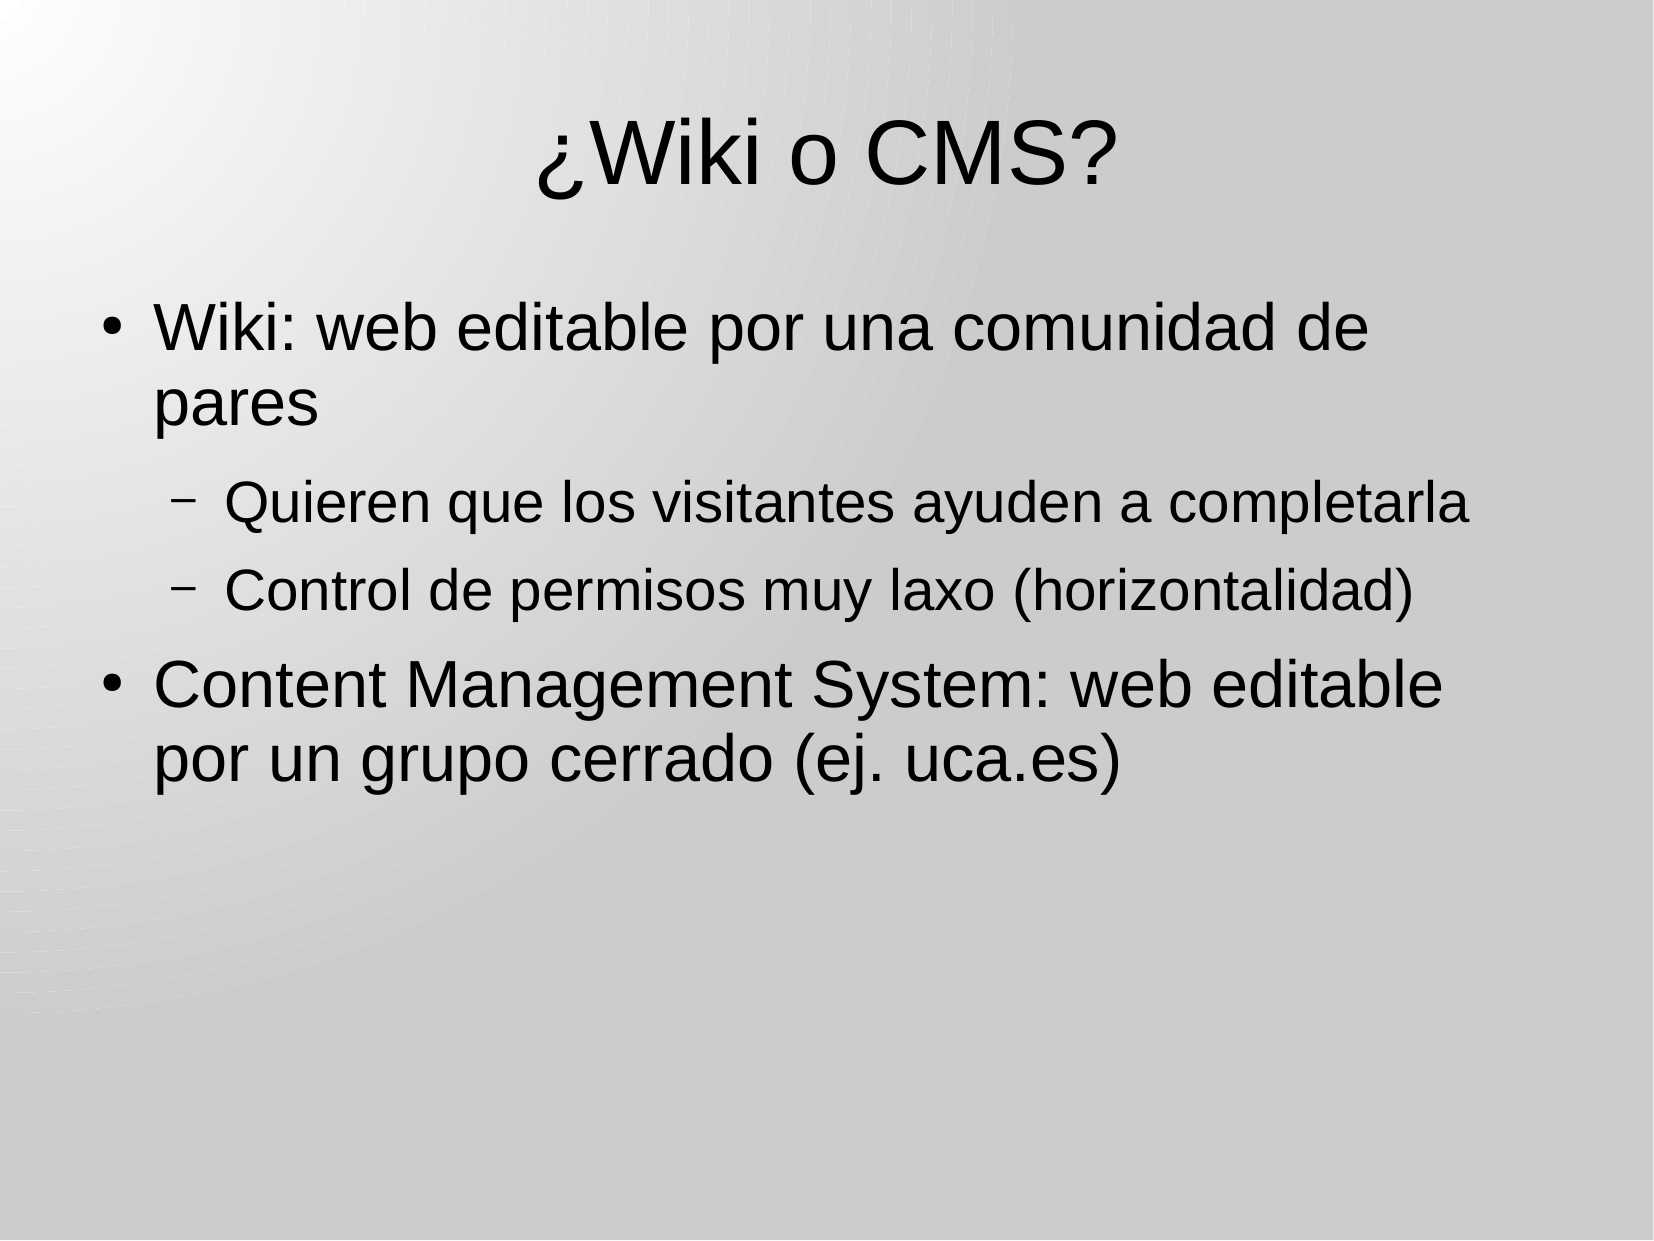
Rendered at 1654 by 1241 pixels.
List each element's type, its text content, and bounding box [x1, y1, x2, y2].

list Wiki: web editable por una comunidad de pares Quieren que los visitantes ayuden a completarla Control de permisos muy laxo (horizontalidad) Content Management System: web editable por un grupo cerrado (ej. uca.es) [82, 290, 1538, 1109]
title ¿Wiki o CMS? [82, 49, 1571, 257]
